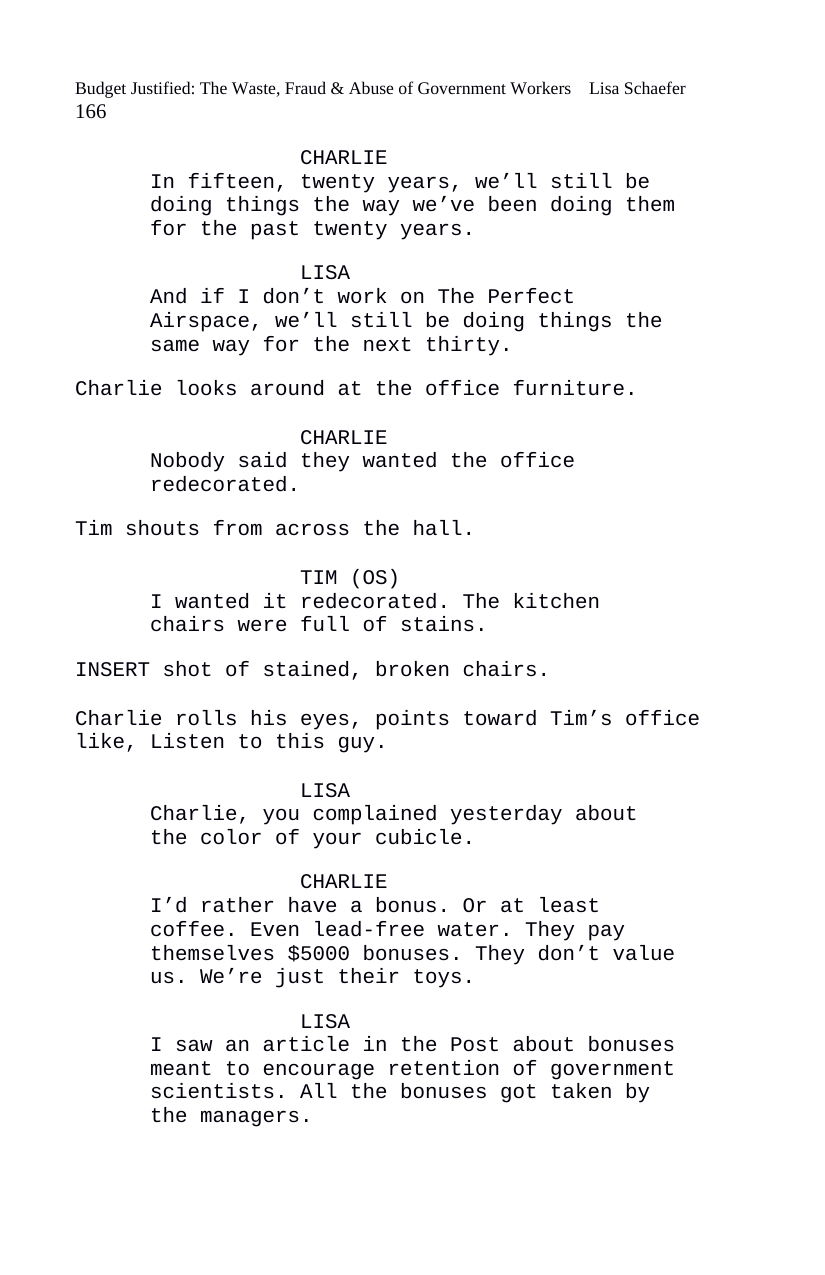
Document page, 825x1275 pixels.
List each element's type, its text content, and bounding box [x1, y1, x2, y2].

text Tim shouts from across the hall. [75, 518, 750, 542]
text LISA [75, 780, 750, 803]
text I saw an article in the Post about bonuses meant to encourage retention of government scientists. All the bonuses got taken by the managers. [150, 1034, 675, 1129]
text LISA [75, 1011, 750, 1034]
text CHARLIE [75, 427, 750, 450]
text Nobody said they wanted the office redecorated. [150, 450, 675, 498]
text LISA [75, 263, 750, 286]
text CHARLIE [75, 872, 750, 895]
text Charlie rolls his eyes, points toward Tim’s office like, Listen to this guy. [75, 707, 750, 755]
text CHARLIE [75, 147, 750, 171]
text TIM (OS) [75, 567, 750, 591]
text I wanted it redecorated. The kitchen chairs were full of stains. [150, 591, 675, 638]
text I’d rather have a bonus. Or at least coffee. Even lead-free water. They pay themselves $5000 bonuses. They don’t value us. We’re just their toys. [150, 895, 675, 990]
text In fifteen, twenty years, we’ll still be doing things the way we’ve been doing them for the past twenty years. [150, 171, 675, 242]
text Charlie, you complained yesterday about the color of your cubicle. [150, 803, 675, 851]
text Charlie looks around at the office furniture. [75, 378, 750, 402]
text INSERT shot of stained, broken chairs. [75, 659, 750, 682]
text And if I don’t work on The Perfect Airspace, we’ll still be doing things the same way for the next thirty. [150, 286, 675, 357]
